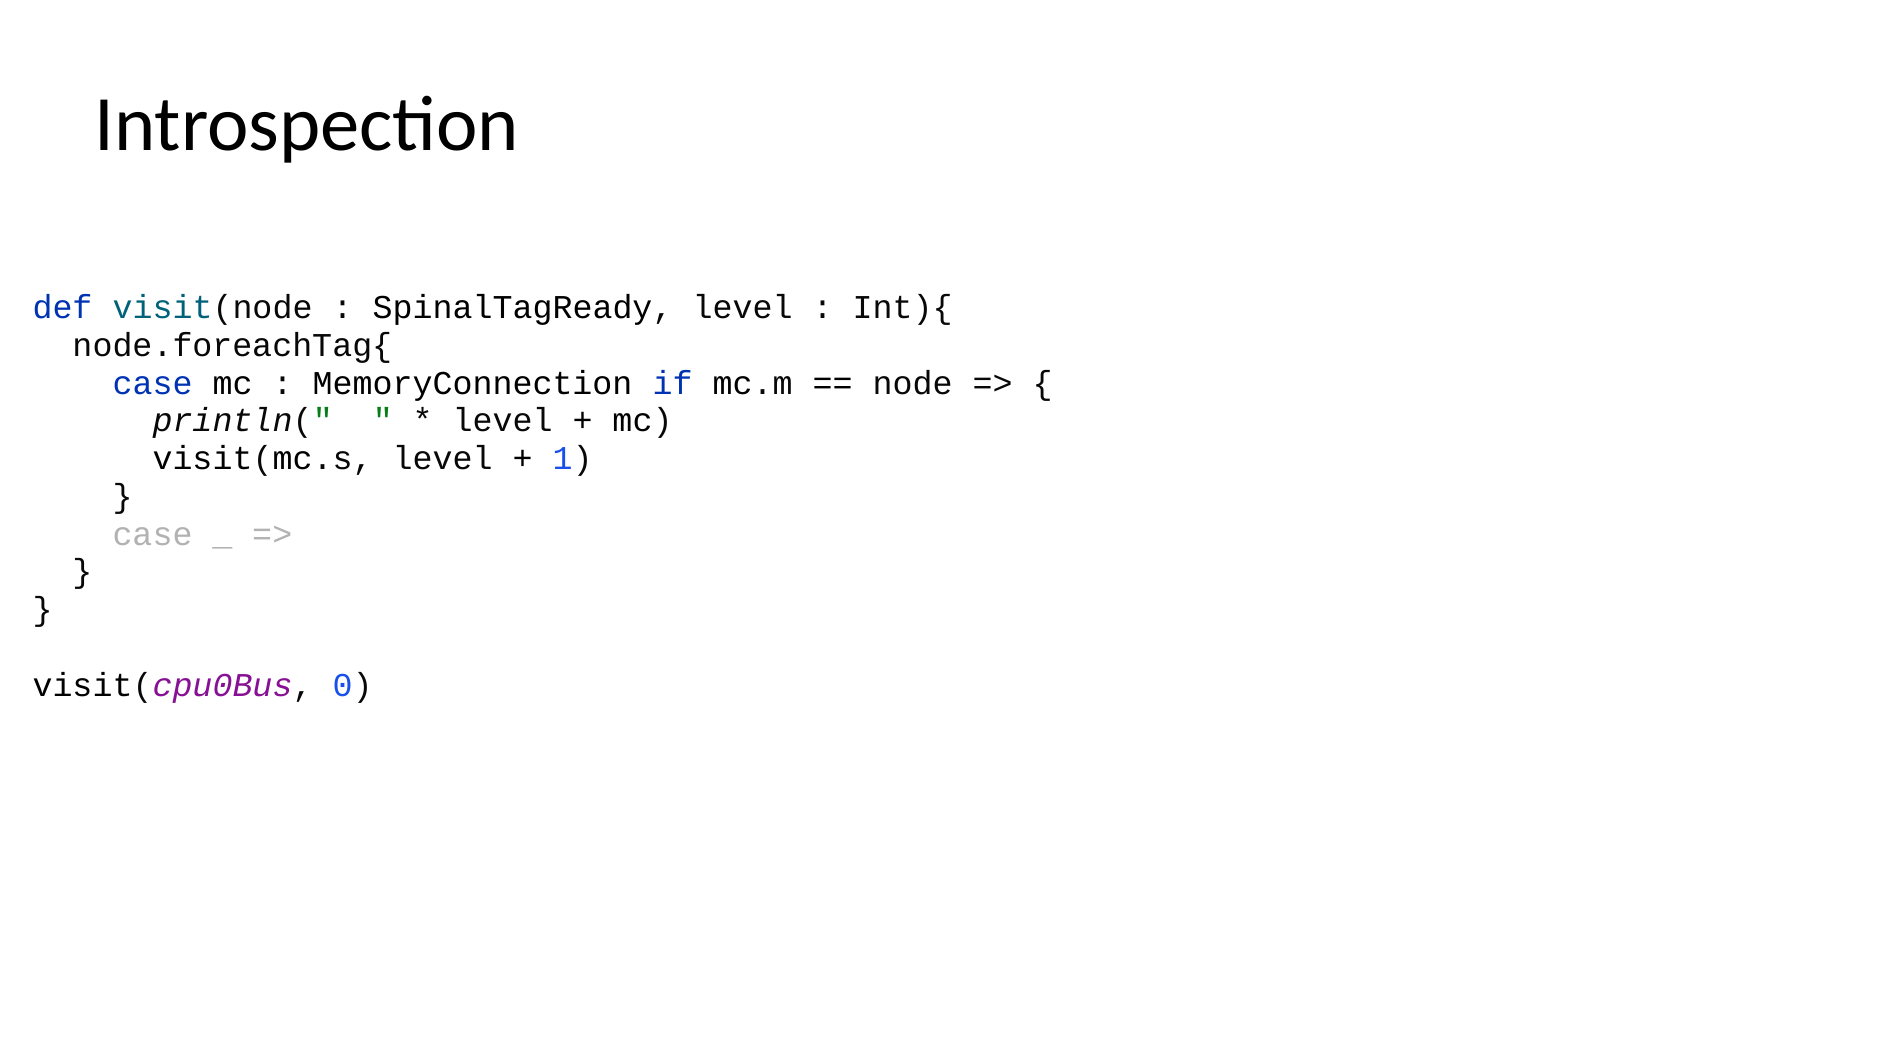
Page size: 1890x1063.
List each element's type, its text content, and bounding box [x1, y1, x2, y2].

title Introspection [94, 42, 1796, 220]
text_box def visit(node : SpinalTagReady, level : Int){ node.foreachTag{ case mc : MemoryConnection if mc.m == node => { println(" " * level + mc) visit(mc.s, level + 1) } case _ => } } visit(cpu0Bus, 0) [18, 283, 1359, 789]
